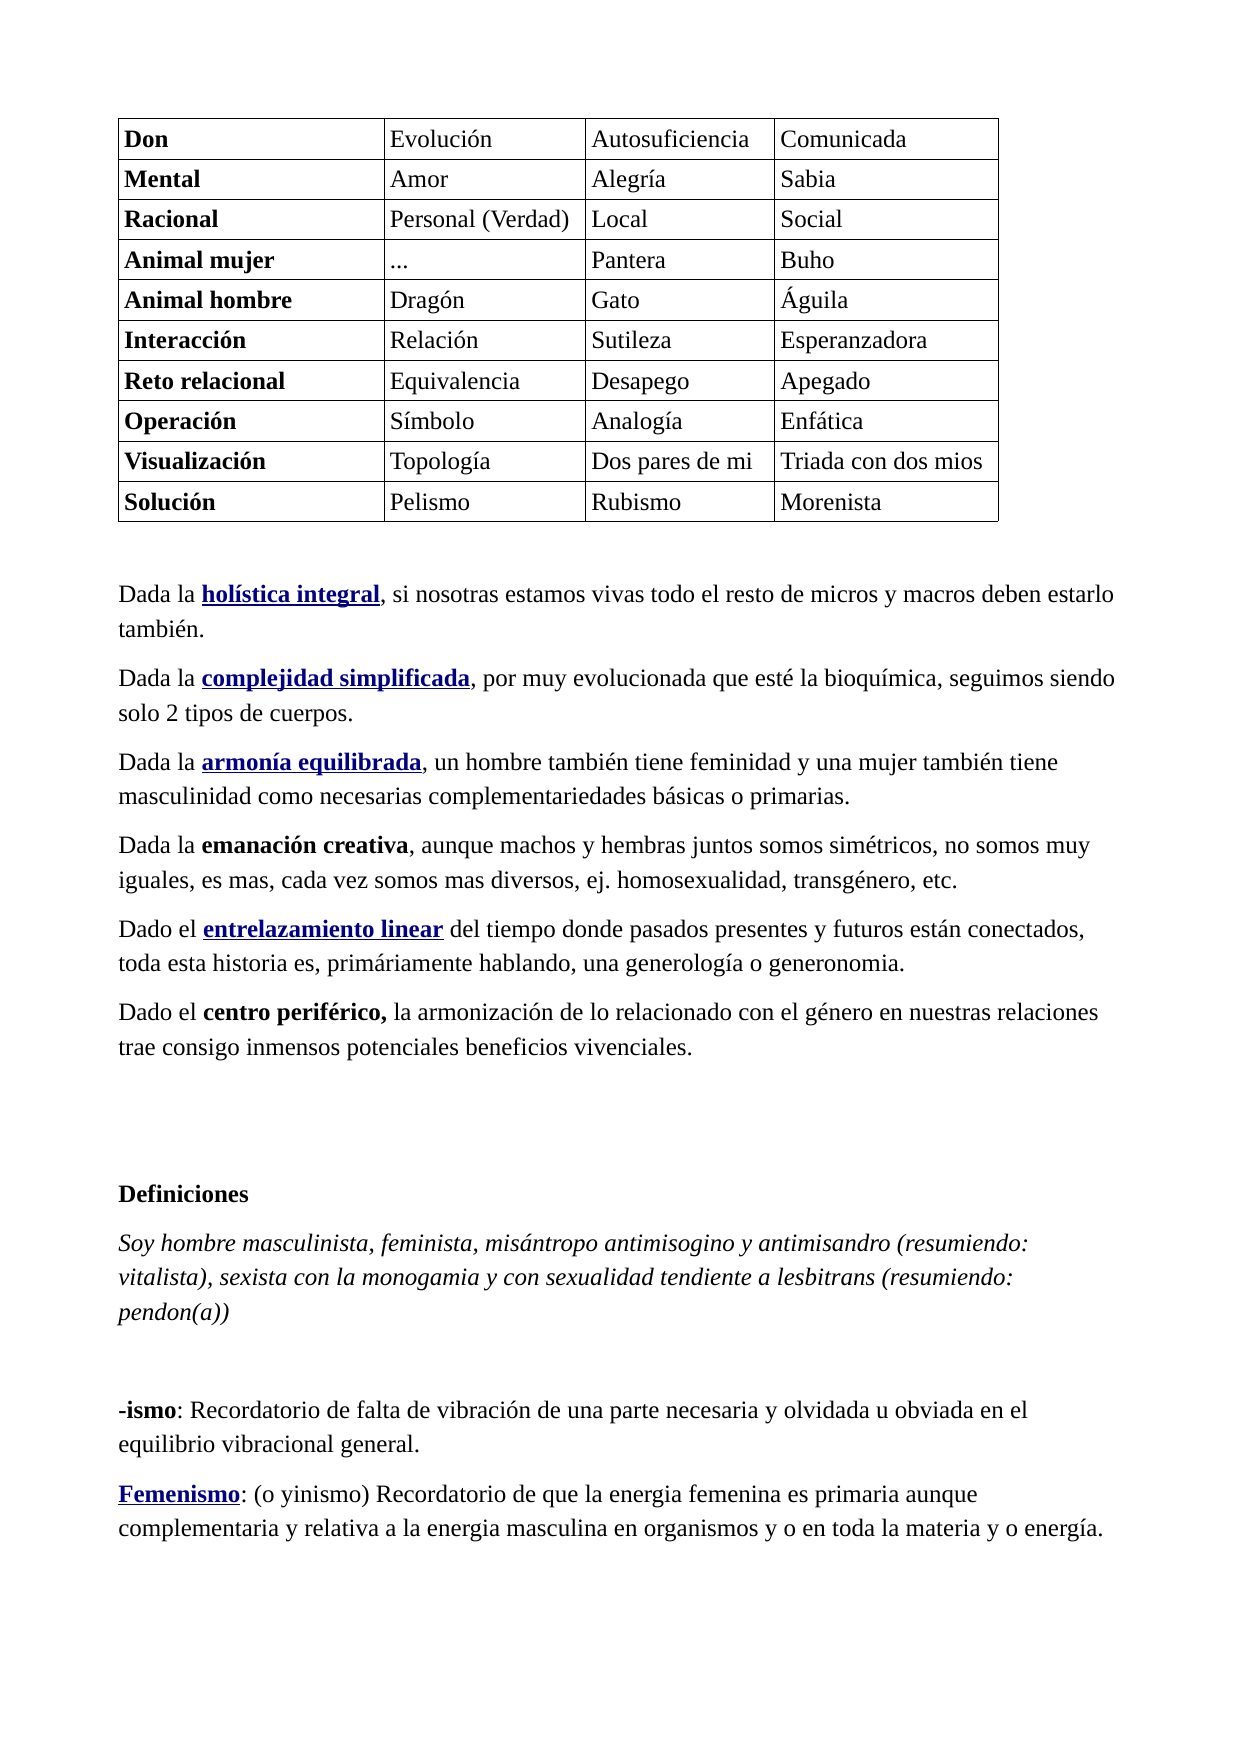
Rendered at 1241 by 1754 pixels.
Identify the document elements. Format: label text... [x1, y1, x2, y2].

table_cell Dragón [385, 280, 585, 320]
table_cell Don [119, 119, 384, 158]
table_cell Apegado [775, 361, 998, 400]
table_cell Desapego [586, 361, 774, 400]
table_cell Topología [385, 442, 585, 481]
table_cell ... [385, 240, 585, 279]
text Dada la holística integral, si nosotras estamos vivas todo el resto de micros y macros deben estarlo también. [118, 579, 1122, 643]
table_cell Alegría [586, 160, 774, 199]
table_cell Símbolo [385, 401, 585, 441]
table_cell Rubismo [586, 482, 774, 521]
text Dado el centro periférico, la armonización de lo relacionado con el género en nuestras relaciones trae consigo inmensos potenciales beneficios vivenciales. [118, 997, 1122, 1061]
table_cell Triada con dos mios [775, 442, 998, 481]
table_cell Esperanzadora [775, 321, 998, 360]
text Dada la emanación creativa, aunque machos y hembras juntos somos simétricos, no somos muy iguales, es mas, cada vez somos mas diversos, ej. homosexualidad, transgénero, etc. [118, 830, 1122, 893]
table_cell Buho [775, 240, 998, 279]
table_cell Interacción [119, 321, 384, 360]
table_cell Amor [385, 160, 585, 199]
table_cell Morenista [775, 482, 998, 521]
table_cell Animal hombre [119, 280, 384, 320]
table_cell Visualización [119, 442, 384, 481]
text Femenismo: (o yinismo) Recordatorio de que la energia femenina es primaria aunque complementaria y relativa a la energia masculina en organismos y o en toda la materia y o energía. [118, 1479, 1122, 1542]
table_cell Reto relacional [119, 361, 384, 400]
table_cell Social [775, 200, 998, 239]
text Dada la complejidad simplificada, por muy evolucionada que esté la bioquímica, seguimos siendo solo 2 tipos de cuerpos. [118, 663, 1122, 726]
table_cell Racional [119, 200, 384, 239]
table_cell Comunicada [775, 119, 998, 158]
text Dado el entrelazamiento linear del tiempo donde pasados presentes y futuros están conectados, toda esta historia es, primáriamente hablando, una generología o generonomia. [118, 914, 1122, 977]
table_cell Autosuficiencia [586, 119, 774, 158]
table_cell Pelismo [385, 482, 585, 521]
table_cell Gato [586, 280, 774, 320]
table_cell Analogía [586, 401, 774, 441]
table_cell Águila [775, 280, 998, 320]
table_cell Enfática [775, 401, 998, 441]
table_cell Solución [119, 482, 384, 521]
table_cell Operación [119, 401, 384, 441]
table_cell Relación [385, 321, 585, 360]
text Soy hombre masculinista, feminista, misántropo antimisogino y antimisandro (resumiendo: vitalista), sexista con la monogamia y con sexualidad tendiente a lesbitrans (resumiendo: pendon(a)) [118, 1228, 1122, 1326]
table_cell Pantera [586, 240, 774, 279]
table_cell Sutileza [586, 321, 774, 360]
text Dada la armonía equilibrada, un hombre también tiene feminidad y una mujer también tiene masculinidad como necesarias complementariedades básicas o primarias. [118, 747, 1122, 810]
table_cell Sabia [775, 160, 998, 199]
table_cell Evolución [385, 119, 585, 158]
table_cell Dos pares de mi [586, 442, 774, 481]
text Definiciones [118, 1179, 1122, 1208]
table_cell Mental [119, 160, 384, 199]
text -ismo: Recordatorio de falta de vibración de una parte necesaria y olvidada u obviada en el equilibrio vibracional general. [118, 1395, 1122, 1458]
table_cell Animal mujer [119, 240, 384, 279]
table_cell Equivalencia [385, 361, 585, 400]
table_cell Local [586, 200, 774, 239]
table_cell Personal (Verdad) [385, 200, 585, 239]
